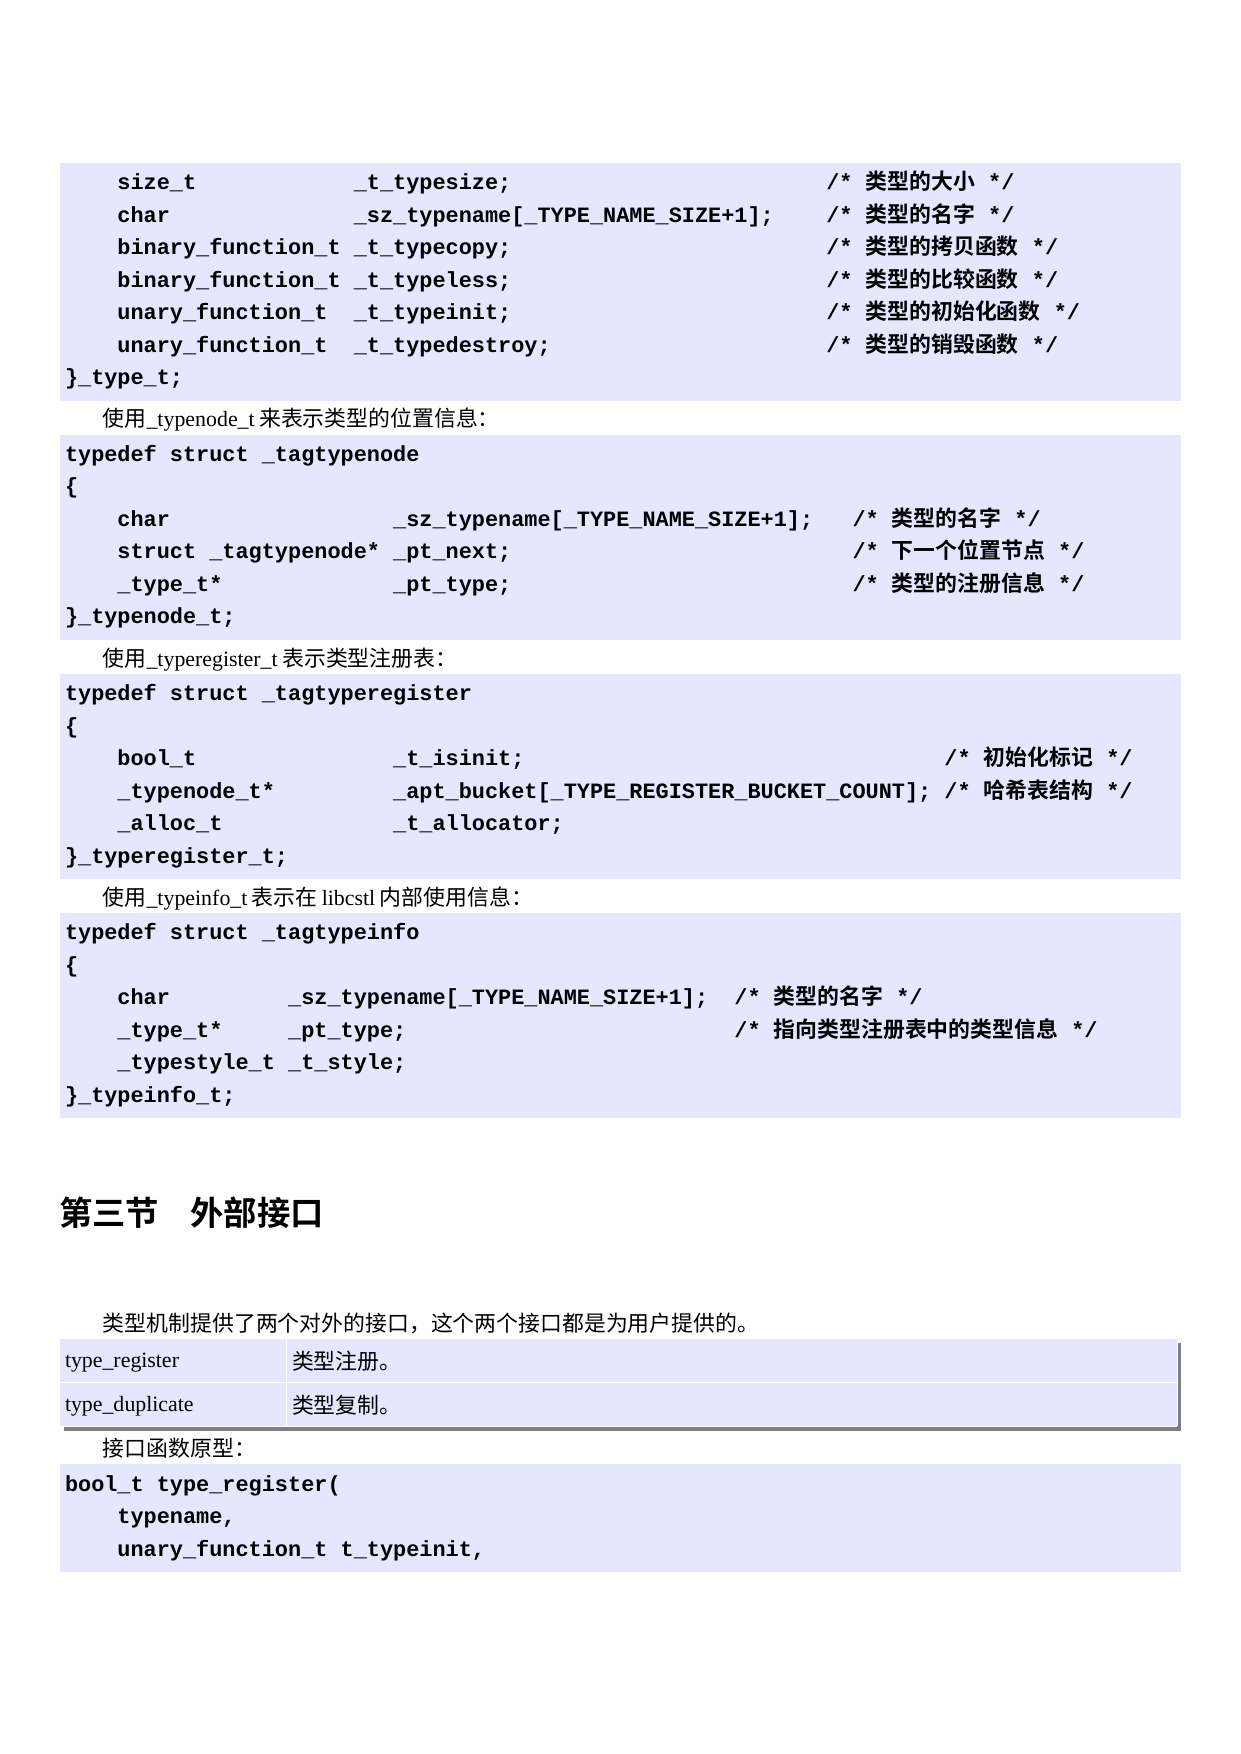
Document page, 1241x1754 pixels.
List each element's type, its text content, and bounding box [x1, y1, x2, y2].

table_header type_register [60, 1339, 286, 1382]
text 使用_typeinfo_t表示在libcstl内部使用信息： [59, 880, 1181, 912]
text 使用_typeregister_t表示类型注册表： [59, 641, 1181, 673]
table_header bool_t type_register( typename, unary_function_t t_typeinit, [60, 1464, 1181, 1572]
table_header size_t _t_typesize; /* 类型的大小 */ char _sz_typename[_TYPE_NAME_SIZE+1]; /* 类型的名字 */ binary_function_t _t_typecopy; /* 类型的拷贝函数 */ binary_function_t _t_typeless; /* 类型的比较函数 */ unary_function_t _t_typeinit; /* 类型的初始化函数 */ unary_function_t _t_typedestroy; /* 类型的销毁函数 */ }_type_t; [60, 163, 1181, 401]
table_header typedef struct _tagtypeinfo { char _sz_typename[_TYPE_NAME_SIZE+1]; /* 类型的名字 */ _type_t* _pt_type; /* 指向类型注册表中的类型信息 */ _typestyle_t _t_style; }_typeinfo_t; [60, 913, 1181, 1118]
table_cell type_duplicate [60, 1383, 286, 1426]
table_cell 类型复制。 [287, 1383, 1177, 1426]
table_header 类型注册。 [287, 1339, 1177, 1382]
table_header typedef struct _tagtyperegister { bool_t _t_isinit; /* 初始化标记 */ _typenode_t* _apt_bucket[_TYPE_REGISTER_BUCKET_COUNT]; /* 哈希表结构 */ _alloc_t _t_allocator; }_typeregister_t; [60, 674, 1181, 879]
text 接口函数原型： [59, 1431, 1181, 1463]
subtitle 外部接口 [59, 1178, 1181, 1243]
table_header typedef struct _tagtypenode { char _sz_typename[_TYPE_NAME_SIZE+1]; /* 类型的名字 */ struct _tagtypenode* _pt_next; /* 下一个位置节点 */ _type_t* _pt_type; /* 类型的注册信息 */ }_typenode_t; [60, 435, 1181, 640]
text 类型机制提供了两个对外的接口，这个两个接口都是为用户提供的。 [59, 1305, 1181, 1338]
text 使用_typenode_t来表示类型的位置信息： [59, 402, 1181, 433]
